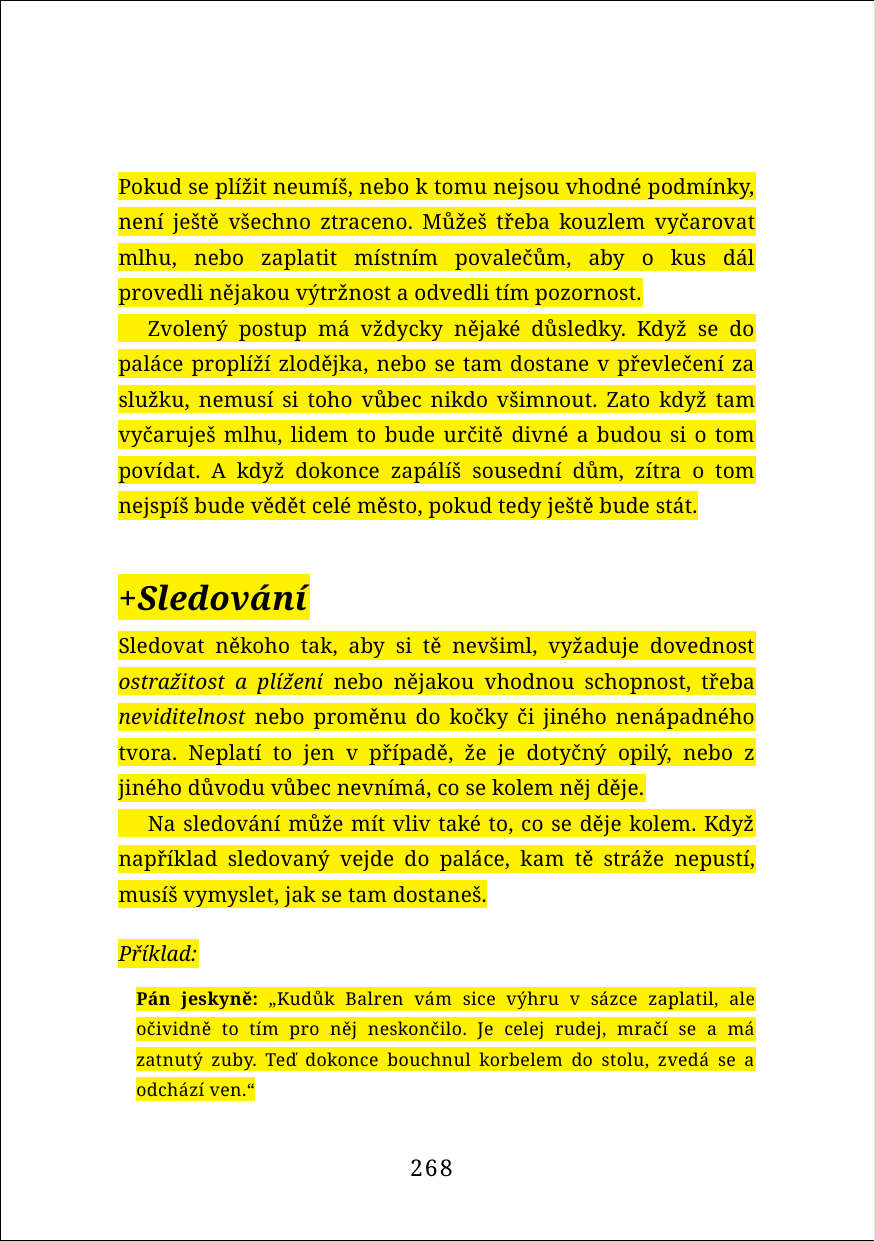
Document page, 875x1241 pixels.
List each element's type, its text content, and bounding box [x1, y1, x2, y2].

text Pán jeskyně: „Kudůk Balren vám sice výhru v sázce zaplatil, ale očividně to tím pro něj neskončilo. Je celej rudej, mračí se a má zatnutý zuby. Teď dokonce bouchnul korbelem do stolu, zvedá se a odchází ven.“ [136, 987, 756, 1101]
text Pokud se plížit neumíš, nebo k tomu nejsou vhodné podmínky, není ještě všechno ztraceno. Můžeš třeba kouzlem vyčarovat mlhu, nebo zaplatit místním povalečům, aby o kus dál provedli nějakou výtržnost a odvedli tím pozornost. Zvolený postup má vždycky nějaké důsledky. Když se do paláce proplíží zlodějka, nebo se tam dostane v převlečení za služku, nemusí si toho vůbec nikdo všimnout. Zato když tam vyčaruješ mlhu, lidem to bude určitě divné a budou si o tom povídat. A když dokonce zapálíš sousední dům, zítra o tom nejspíš bude vědět celé město, pokud tedy ještě bude stát. [118, 172, 756, 520]
text Příklad: [118, 939, 756, 968]
text Sledovat někoho tak, aby si tě nevšiml, vyžaduje dovednost ostražitost a plížení nebo nějakou vhodnou schopnost, třeba neviditelnost nebo proměnu do kočky či jiného nenápadného tvora. Neplatí to jen v případě, že je dotyčný opilý, nebo z jiného důvodu vůbec nevnímá, co se kolem něj děje. Na sledování může mít vliv také to, co se děje kolem. Když například sledovaný vejde do paláce, kam tě stráže nepustí, musíš vymyslet, jak se tam dostaneš. [118, 631, 756, 908]
subtitle +Sledování [118, 574, 756, 620]
